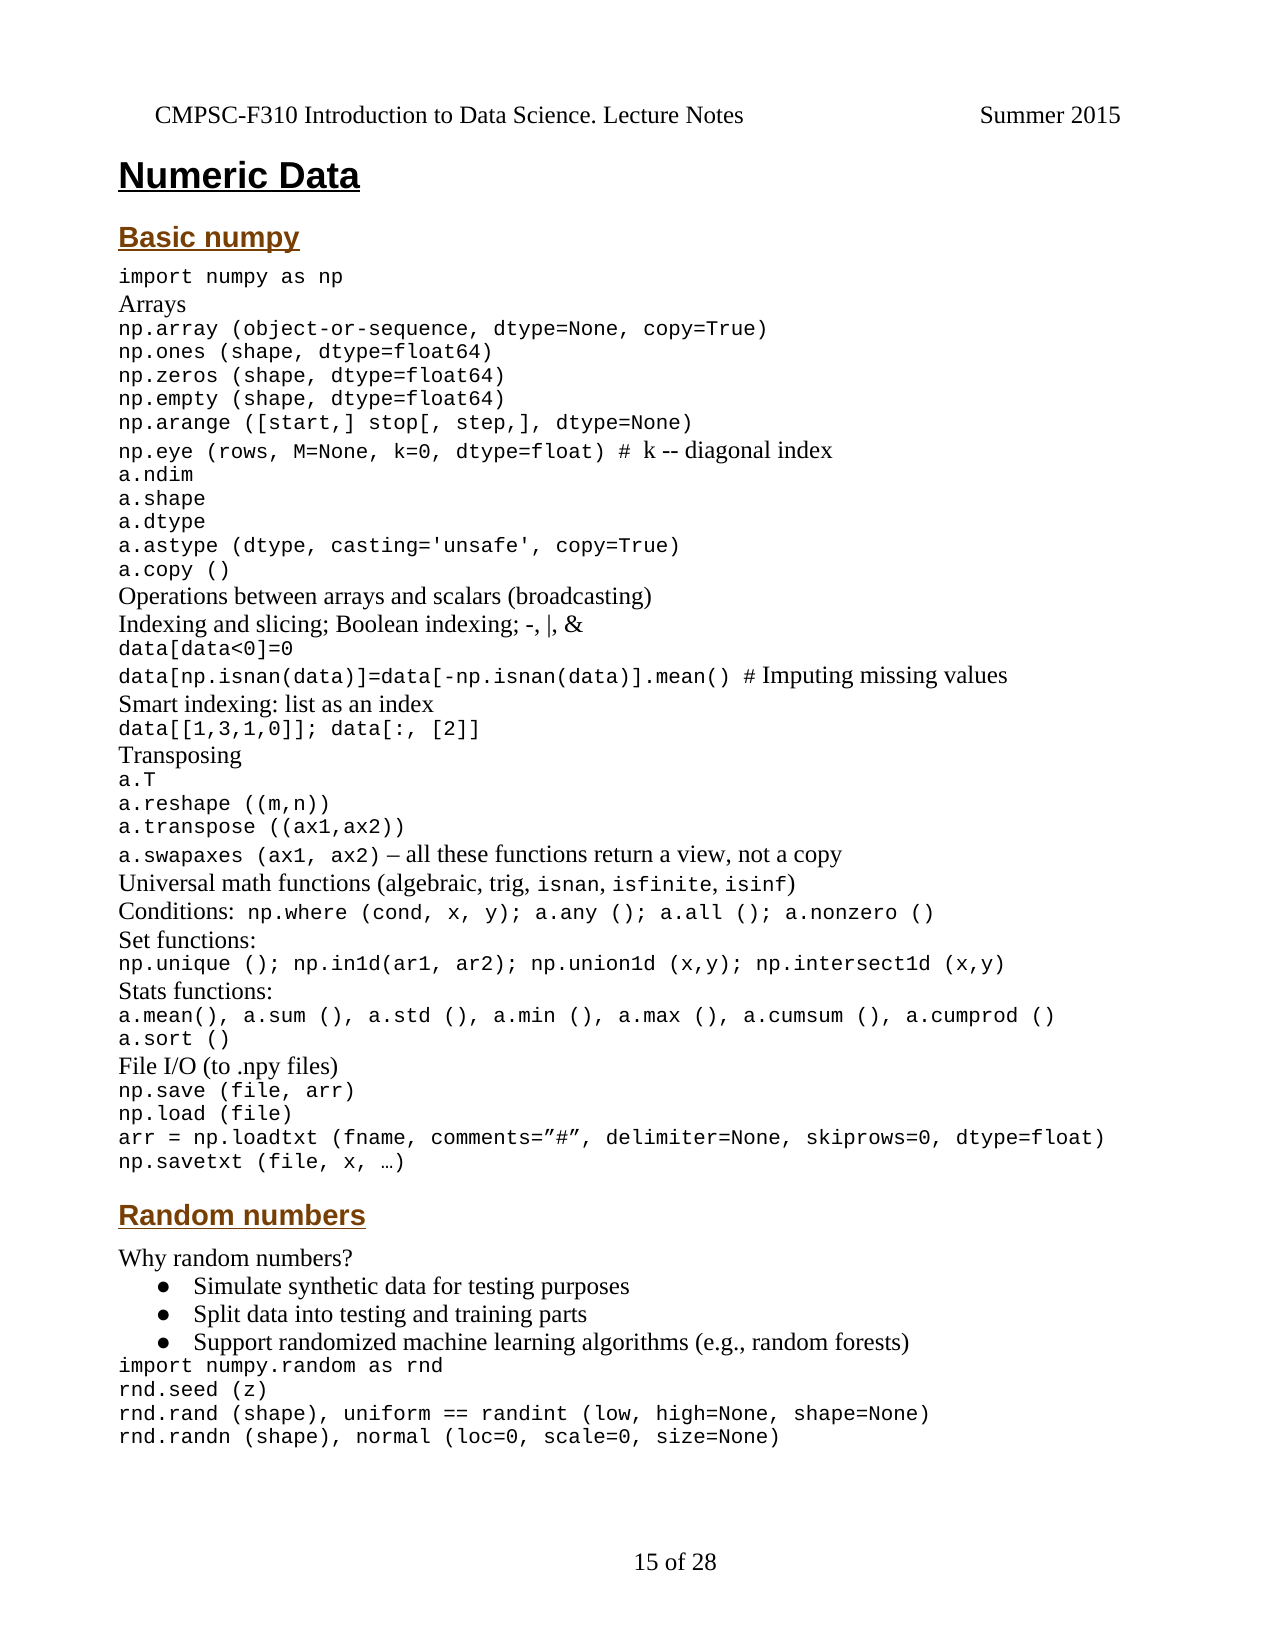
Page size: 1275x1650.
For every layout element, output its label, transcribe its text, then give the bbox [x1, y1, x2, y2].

text rnd.randn (shape), normal (loc=0, scale=0, size=None) [118, 1426, 1157, 1450]
text np.save (file, arr) [118, 1080, 1157, 1103]
text a.transpose ((ax1,ax2)) [118, 816, 1157, 840]
text import numpy.random as rnd [118, 1355, 1157, 1379]
text data[data<0]=0 [118, 638, 1157, 662]
text a.dtype [118, 512, 1157, 535]
text Transposing [118, 741, 1157, 769]
text Operations between arrays and scalars (broadcasting) [118, 582, 1157, 610]
subtitle Basic numpy [118, 221, 1157, 254]
text np.ones (shape, dtype=float64) [118, 341, 1157, 365]
text File I/O (to .npy files) [118, 1052, 1157, 1080]
text Universal math functions (algebraic, trig, isnan, isfinite, isinf) [118, 869, 1157, 897]
text np.zeros (shape, dtype=float64) [118, 365, 1157, 388]
subtitle Random numbers [118, 1199, 1157, 1232]
text np.empty (shape, dtype=float64) [118, 388, 1157, 412]
text np.unique (); np.in1d(ar1, ar2); np.union1d (x,y); np.intersect1d (x,y) [118, 953, 1157, 977]
text a.astype (dtype, casting='unsafe', copy=True) [118, 535, 1157, 559]
text data[[1,3,1,0]]; data[:, [2]] [118, 718, 1157, 741]
text rnd.rand (shape), uniform == randint (low, high=None, shape=None) [118, 1403, 1157, 1426]
text np.savetxt (file, x, …) [118, 1151, 1157, 1174]
text rnd.seed (z) [118, 1379, 1157, 1403]
list Split data into testing and training parts [156, 1300, 1157, 1328]
text a.shape [118, 488, 1157, 512]
text data[np.isnan(data)]=data[-np.isnan(data)].mean() # Imputing missing values [118, 662, 1157, 690]
text Conditions: np.where (cond, x, y); a.any (); a.all (); a.nonzero () [118, 897, 1157, 926]
list Simulate synthetic data for testing purposes [156, 1272, 1157, 1300]
text a.ndim [118, 464, 1157, 488]
subtitle Numeric Data [118, 154, 1157, 196]
text a.T [118, 769, 1157, 793]
text Set functions: [118, 926, 1157, 953]
text Arrays [118, 290, 1157, 317]
text a.swapaxes (ax1, ax2) – all these functions return a view, not a copy [118, 840, 1157, 869]
text np.array (object-or-sequence, dtype=None, copy=True) [118, 317, 1157, 341]
text Indexing and slicing; Boolean indexing; -, |, & [118, 610, 1157, 638]
text Smart indexing: list as an index [118, 690, 1157, 718]
text np.eye (rows, M=None, k=0, dtype=float) # k -- diagonal index [118, 436, 1157, 464]
text import numpy as np [118, 266, 1157, 290]
text np.load (file) [118, 1103, 1157, 1127]
text np.arange ([start,] stop[, step,], dtype=None) [118, 412, 1157, 436]
text Stats functions: [118, 977, 1157, 1005]
text a.sort () [118, 1028, 1157, 1052]
text arr = np.loadtxt (fname, comments=”#”, delimiter=None, skiprows=0, dtype=float) [118, 1127, 1157, 1151]
text Why random numbers? [118, 1244, 1157, 1272]
text a.mean(), a.sum (), a.std (), a.min (), a.max (), a.cumsum (), a.cumprod () [118, 1005, 1157, 1028]
text a.copy () [118, 559, 1157, 582]
text a.reshape ((m,n)) [118, 793, 1157, 816]
list Support randomized machine learning algorithms (e.g., random forests) [156, 1328, 1157, 1355]
